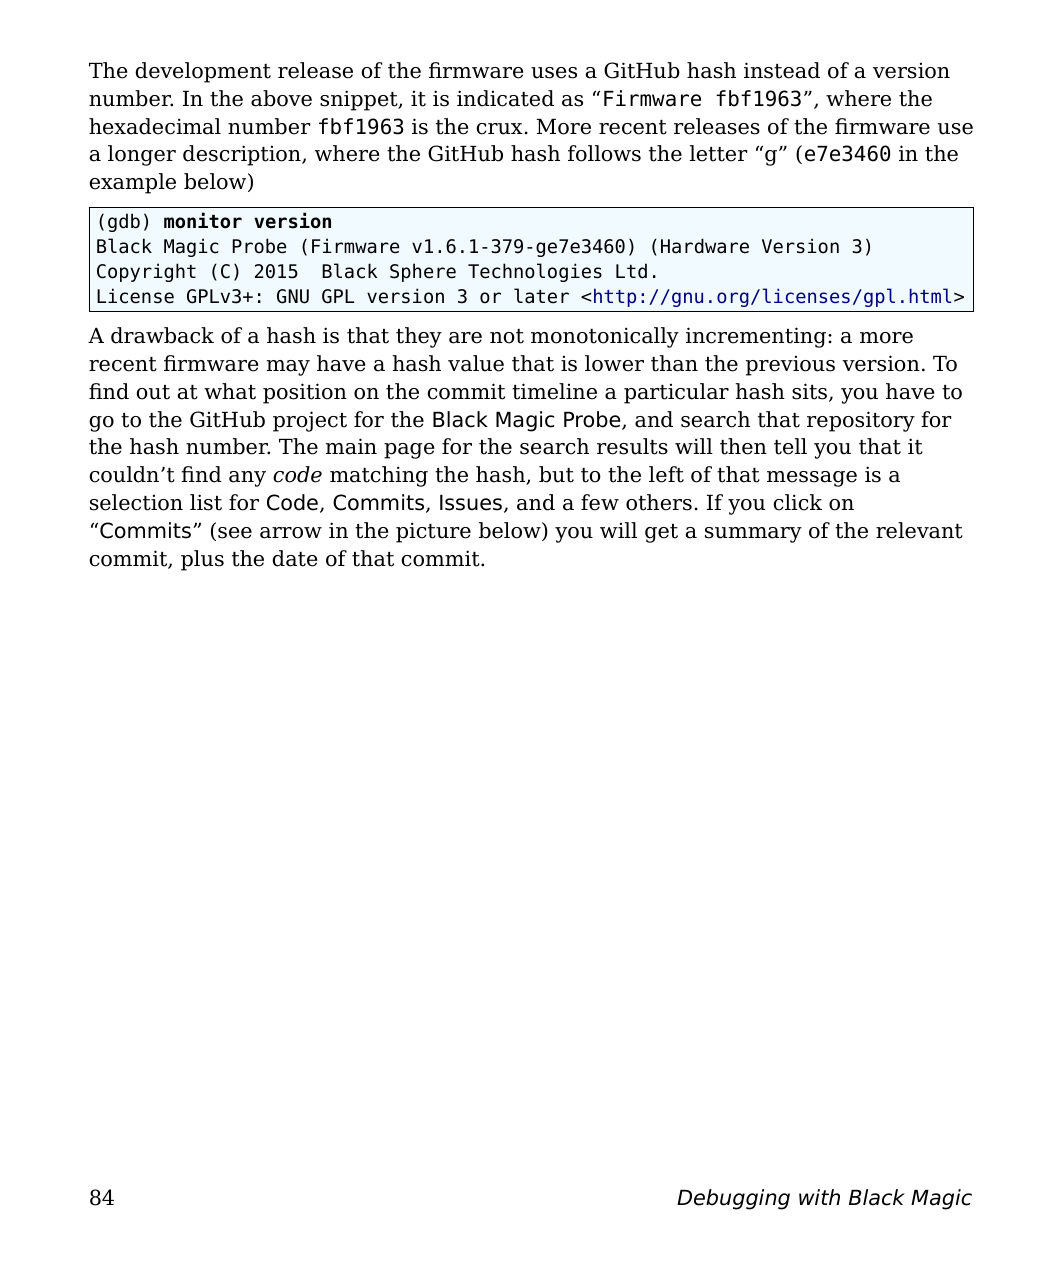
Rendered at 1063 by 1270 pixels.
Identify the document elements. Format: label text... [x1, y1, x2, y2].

text A drawback of a hash is that they are not monotonically incrementing: a more recent firmware may have a hash value that is lower than the previous version. To find out at what position on the commit timeline a particular hash sits, you have to go to the GitHub project for the Black Magic Probe, and search that repository for the hash number. The main page for the search results will then tell you that it couldn’t find any code matching the hash, but to the left of that message is a selection list for Code, Commits, Issues, and a few others. If you click on “Commits” (see arrow in the picture below) you will get a summary of the relevant commit, plus the date of that commit. [88, 324, 974, 571]
text (gdb) monitor version [90, 208, 973, 232]
text License GPLv3+: GNU GPL version 3 or later <http://gnu.org/licenses/gpl.html> [90, 282, 973, 311]
text Copyright (C) 2015 Black Sphere Technologies Ltd. [90, 257, 973, 282]
text The development release of the firmware uses a GitHub hash instead of a version number. In the above snippet, it is indicated as “Firmware fbf1963”, where the hexadecimal number fbf1963 is the crux. More recent releases of the firmware use a longer description, where the GitHub hash follows the letter “g” (e7e3460 in the example below) [88, 59, 974, 194]
text Black Magic Probe (Firmware v1.6.1-379-ge7e3460) (Hardware Version 3) [90, 232, 973, 257]
